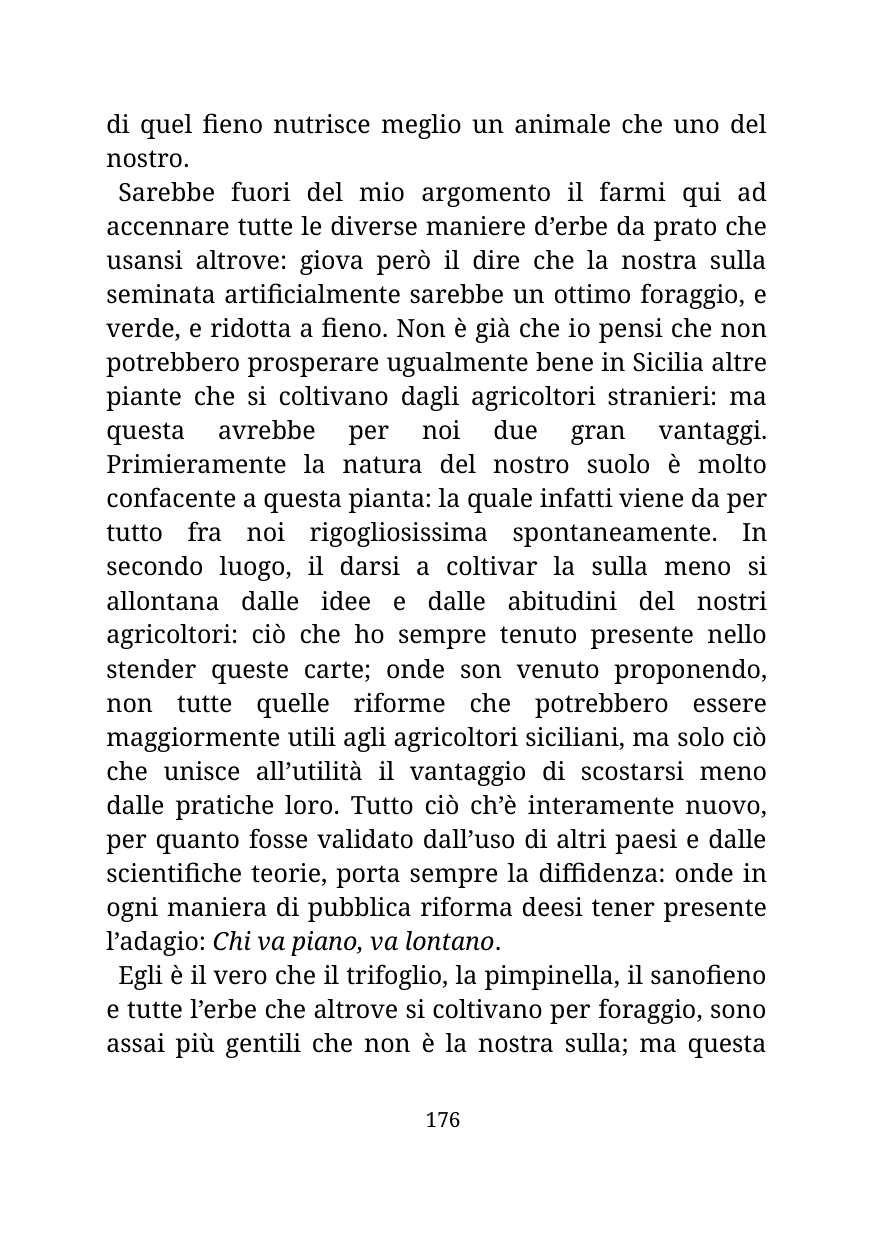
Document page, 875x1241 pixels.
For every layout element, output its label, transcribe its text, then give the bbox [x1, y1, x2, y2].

text di quel fieno nutrisce meglio un animale che uno del nostro. [106, 106, 768, 174]
text Egli è il vero che il trifoglio, la pimpinella, il sanofieno e tutte l’erbe che altrove si coltivano per foraggio, sono assai più gentili che non è la nostra sulla; ma questa [106, 958, 768, 1060]
text Sarebbe fuori del mio argomento il farmi qui ad accennare tutte le diverse maniere d’erbe da prato che usansi altrove: giova però il dire che la nostra sulla seminata artificialmente sarebbe un ottimo foraggio, e verde, e ridotta a fieno. Non è già che io pensi che non potrebbero prosperare ugualmente bene in Sicilia altre piante che si coltivano dagli agricoltori stranieri: ma questa avrebbe per noi due gran vantaggi. Primieramente la natura del nostro suolo è molto confacente a questa pianta: la quale infatti viene da per tutto fra noi rigogliosissima spontaneamente. In secondo luogo, il darsi a coltivar la sulla meno si allontana dalle idee e dalle abitudini del nostri agricoltori: ciò che ho sempre tenuto presente nello stender queste carte; onde son venuto proponendo, non tutte quelle riforme che potrebbero essere maggiormente utili agli agricoltori siciliani, ma solo ciò che unisce all’utilità il vantaggio di scostarsi meno dalle pratiche loro. Tutto ciò ch’è interamente nuovo, per quanto fosse validato dall’uso di altri paesi e dalle scientifiche teorie, porta sempre la diffidenza: onde in ogni maniera di pubblica riforma deesi tener presente l’adagio: Chi va piano, va lontano. [106, 174, 768, 958]
